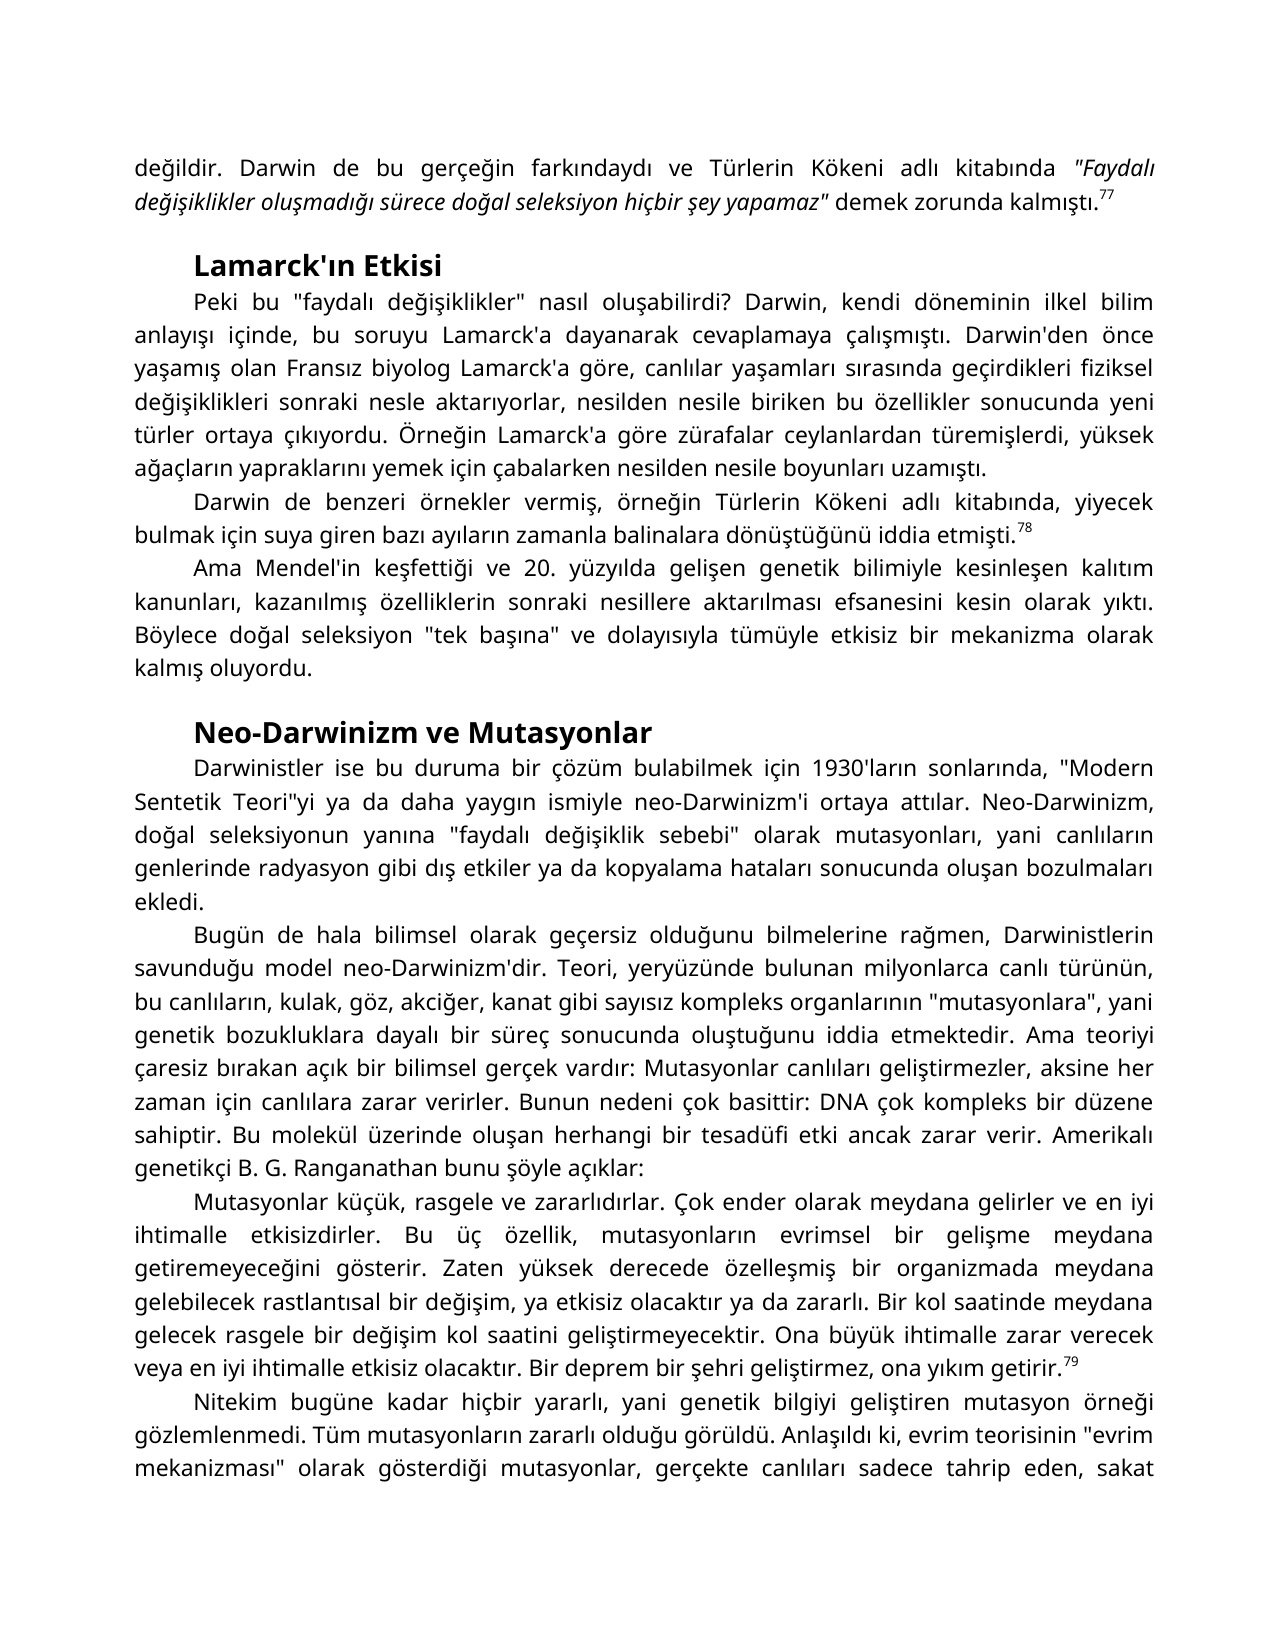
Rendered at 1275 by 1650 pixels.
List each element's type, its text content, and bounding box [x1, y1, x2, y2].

text Bugün de hala bilimsel olarak geçersiz olduğunu bilmelerine rağmen, Darwinistlerin savunduğu model neo-Darwinizm'dir. Teori, yeryüzünde bulunan milyonlarca canlı türünün, bu canlıların, kulak, göz, akciğer, kanat gibi sayısız kompleks organlarının "mutasyonlara", yani genetik bozukluklara dayalı bir süreç sonucunda oluştuğunu iddia etmektedir. Ama teoriyi çaresiz bırakan açık bir bilimsel gerçek vardır: Mutasyonlar canlıları geliştirmezler, aksine her zaman için canlılara zarar verirler. Bunun nedeni çok basittir: DNA çok kompleks bir düzene sahiptir. Bu molekül üzerinde oluşan herhangi bir tesadüfi etki ancak zarar verir. Amerikalı genetikçi B. G. Ranganathan bunu şöyle açıklar: [134, 917, 1155, 1183]
text Nitekim bugüne kadar hiçbir yararlı, yani genetik bilgiyi geliştiren mutasyon örneği gözlemlenmedi. Tüm mutasyonların zararlı olduğu görüldü. Anlaşıldı ki, evrim teorisinin "evrim mekanizması" olarak gösterdiği mutasyonlar, gerçekte canlıları sadece tahrip eden, sakat [134, 1383, 1155, 1483]
text Mutasyonlar küçük, rasgele ve zararlıdırlar. Çok ender olarak meydana gelirler ve en iyi ihtimalle etkisizdirler. Bu üç özellik, mutasyonların evrimsel bir gelişme meydana getiremeyeceğini gösterir. Zaten yüksek derecede özelleşmiş bir organizmada meydana gelebilecek rastlantısal bir değişim, ya etkisiz olacaktır ya da zararlı. Bir kol saatinde meydana gelecek rasgele bir değişim kol saatini geliştirmeyecektir. Ona büyük ihtimalle zarar verecek veya en iyi ihtimalle etkisiz olacaktır. Bir deprem bir şehri geliştirmez, ona yıkım getirir.79 [134, 1183, 1155, 1383]
text Ama Mendel'in keşfettiği ve 20. yüzyılda gelişen genetik bilimiyle kesinleşen kalıtım kanunları, kazanılmış özelliklerin sonraki nesillere aktarılması efsanesini kesin olarak yıktı. Böylece doğal seleksiyon "tek başına" ve dolayısıyla tümüyle etkisiz bir mekanizma olarak kalmış oluyordu. [134, 550, 1155, 683]
text Darwin de benzeri örnekler vermiş, örneğin Türlerin Kökeni adlı kitabında, yiyecek bulmak için suya giren bazı ayıların zamanla balinalara dönüştüğünü iddia etmişti.78 [134, 483, 1155, 550]
text Peki bu "faydalı değişiklikler" nasıl oluşabilirdi? Darwin, kendi döneminin ilkel bilim anlayışı içinde, bu soruyu Lamarck'a dayanarak cevaplamaya çalışmıştı. Darwin'den önce yaşamış olan Fransız biyolog Lamarck'a göre, canlılar yaşamları sırasında geçirdikleri fiziksel değişiklikleri sonraki nesle aktarıyorlar, nesilden nesile biriken bu özellikler sonucunda yeni türler ortaya çıkıyordu. Örneğin Lamarck'a göre zürafalar ceylanlardan türemişlerdi, yüksek ağaçların yapraklarını yemek için çabalarken nesilden nesile boyunları uzamıştı. [134, 283, 1155, 483]
subtitle Neo-Darwinizm ve Mutasyonlar [134, 717, 1155, 750]
text Darwinistler ise bu duruma bir çözüm bulabilmek için 1930'ların sonlarında, "Modern Sentetik Teori"yi ya da daha yaygın ismiyle neo-Darwinizm'i ortaya attılar. Neo-Darwinizm, doğal seleksiyonun yanına "faydalı değişiklik sebebi" olarak mutasyonları, yani canlıların genlerinde radyasyon gibi dış etkiler ya da kopyalama hataları sonucunda oluşan bozulmaları ekledi. [134, 750, 1155, 917]
subtitle Lamarck'ın Etkisi [134, 250, 1155, 283]
text değildir. Darwin de bu gerçeğin farkındaydı ve Türlerin Kökeni adlı kitabında "Faydalı değişiklikler oluşmadığı sürece doğal seleksiyon hiçbir şey yapamaz" demek zorunda kalmıştı.77 [134, 150, 1155, 217]
